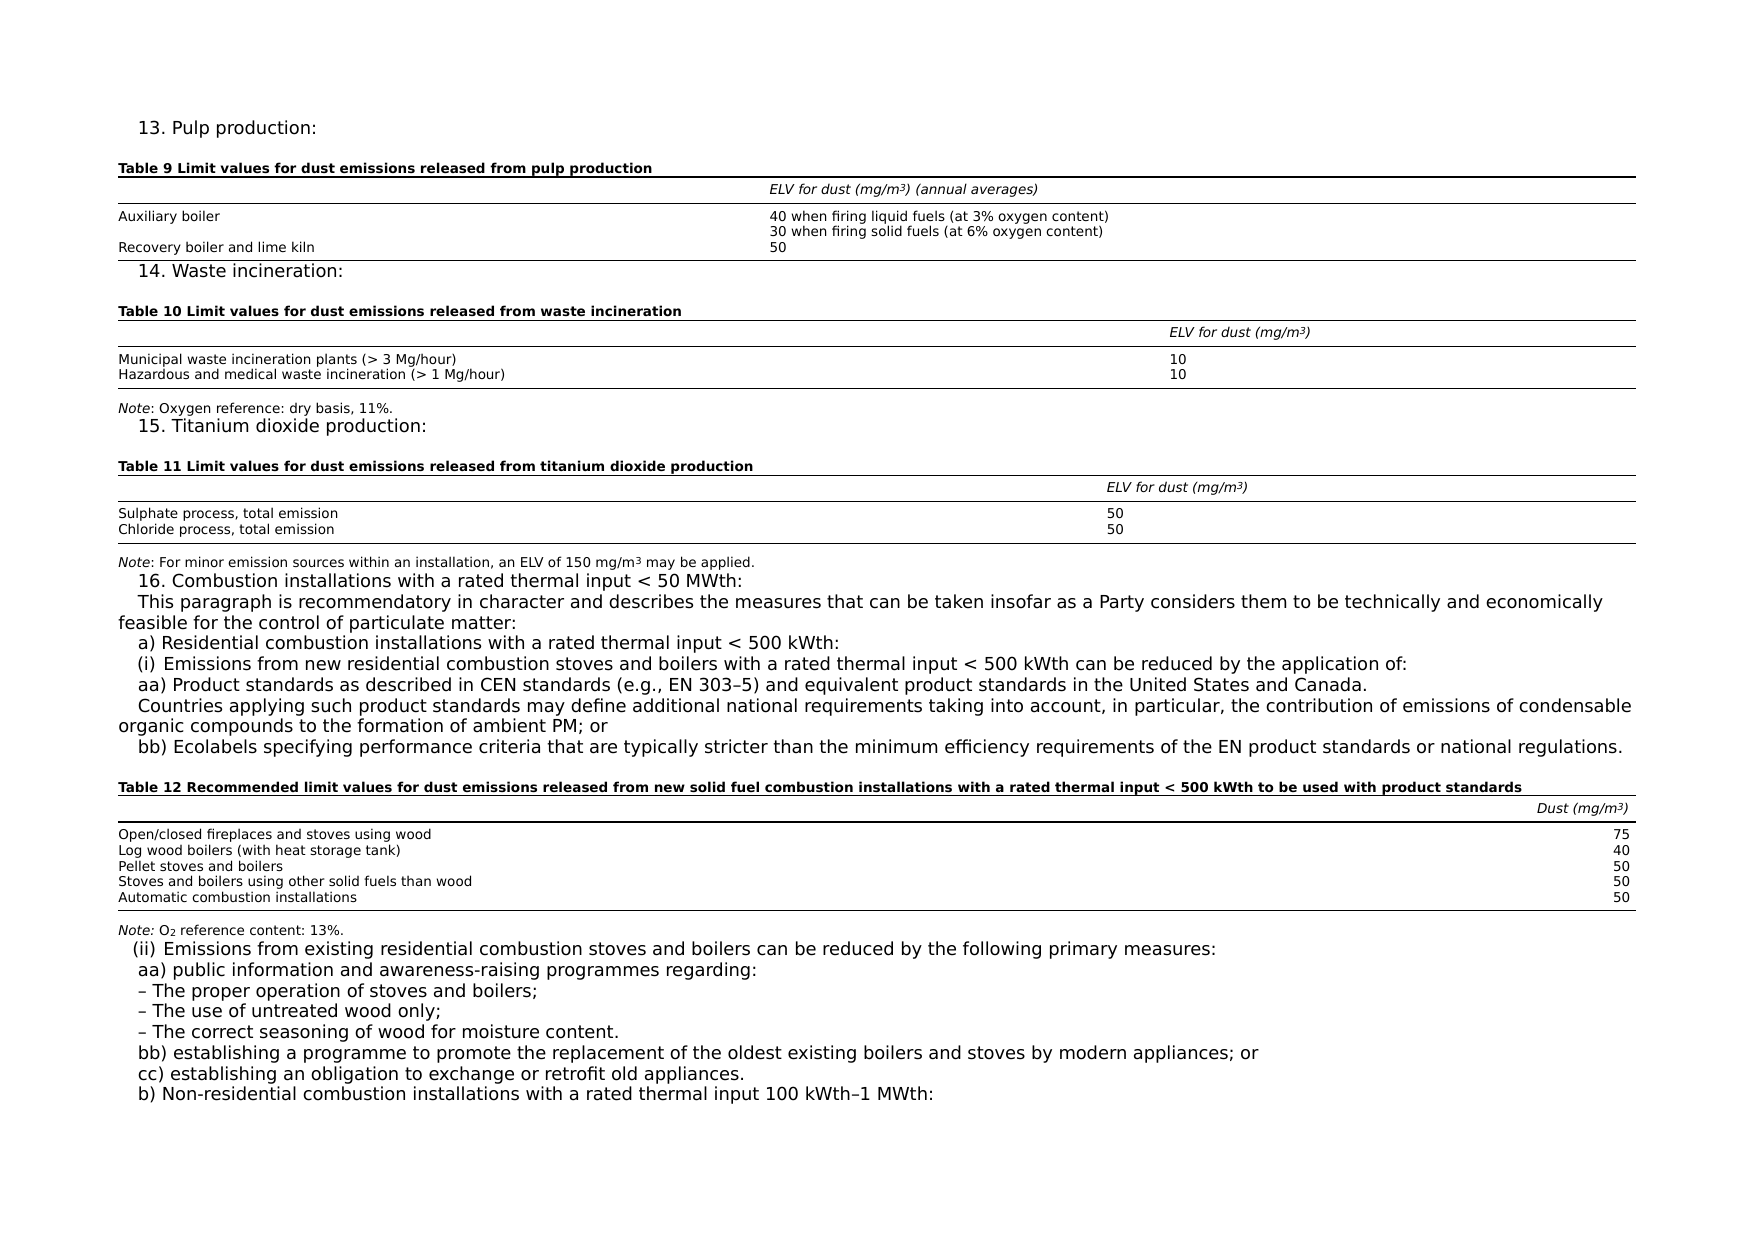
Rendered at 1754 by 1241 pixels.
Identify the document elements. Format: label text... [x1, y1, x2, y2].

text aa) Product standards as described in CEN standards (e.g., EN 303–5) and equivalent product standards in the United States and Canada. [118, 675, 1636, 695]
table_cell Note: Oxygen reference: dry basis, 11%. [118, 389, 1636, 416]
table_cell 50 [763, 240, 1636, 260]
table_cell Automatic combustion installations [118, 890, 1251, 910]
table_cell [118, 476, 1101, 501]
table_cell [118, 321, 1163, 346]
table_cell [118, 796, 1251, 821]
table_cell Open/closed fireplaces and stoves using wood [118, 823, 1251, 843]
table_cell Auxiliary boiler [118, 204, 763, 224]
table_cell Recovery boiler and lime kiln [118, 240, 763, 260]
table_cell 30 when firing solid fuels (at 6% oxygen content) [763, 224, 1636, 240]
table_cell [118, 178, 763, 203]
table_cell 40 [1251, 843, 1636, 858]
table_cell Pellet stoves and boilers [118, 859, 1251, 874]
text bb) establishing a programme to promote the replacement of the oldest existing boilers and stoves by modern appliances; or [118, 1043, 1636, 1063]
table_cell [118, 224, 763, 240]
table_cell 10 [1163, 367, 1636, 388]
text 16. Combustion installations with a rated thermal input < 50 MWth: [118, 571, 1636, 592]
text 13. Pulp production: [118, 118, 1636, 139]
table_cell 50 [1251, 859, 1636, 874]
table_cell Dust (mg/m3) [1251, 796, 1636, 821]
text Countries applying such product standards may define additional national requirements taking into account, in particular, the contribution of emissions of condensable organic compounds to the formation of ambient PM; or [118, 695, 1636, 737]
text 15. Titanium dioxide production: [118, 416, 1636, 437]
table_cell 50 [1251, 874, 1636, 890]
table_cell Hazardous and medical waste incineration (> 1 Mg/hour) [118, 367, 1163, 388]
text a) Residential combustion installations with a rated thermal input < 500 kWth: [118, 633, 1636, 654]
text This paragraph is recommendatory in character and describes the measures that can be taken insofar as a Party considers them to be technically and economically feasible for the control of particulate matter: [118, 592, 1636, 633]
text – The proper operation of stoves and boilers; [118, 980, 1636, 1001]
table_cell Chloride process, total emission [118, 522, 1101, 542]
table_cell 10 [1163, 347, 1636, 367]
table_cell Sulphate process, total emission [118, 502, 1101, 522]
table_cell ELV for dust (mg/m3) [1101, 476, 1636, 501]
table_cell Note: For minor emission sources within an installation, an ELV of 150 mg/m3 may be applied. [118, 544, 1636, 571]
table_header Table 12 Recommended limit values for dust emissions released from new solid fuel combustion installations with a rated thermal input < 500 kWth to be used with product standards [118, 780, 1636, 795]
text bb) Ecolabels specifying performance criteria that are typically stricter than the minimum efficiency requirements of the EN product standards or national regulations. [118, 737, 1636, 758]
table_cell ELV for dust (mg/m3) (annual averages) [763, 178, 1636, 203]
table_cell Municipal waste incineration plants (> 3 Mg/hour) [118, 347, 1163, 367]
text (i) Emissions from new residential combustion stoves and boilers with a rated thermal input < 500 kWth can be reduced by the application of: [118, 654, 1636, 675]
table_cell 75 [1251, 823, 1636, 843]
table_header Table 11 Limit values for dust emissions released from titanium dioxide production [118, 459, 1636, 474]
table_cell ELV for dust (mg/m3) [1163, 321, 1636, 346]
text aa) public information and awareness-raising programmes regarding: [118, 960, 1636, 980]
text – The use of untreated wood only; [118, 1001, 1636, 1022]
table_cell Stoves and boilers using other solid fuels than wood [118, 874, 1251, 890]
table_cell Note: O2 reference content: 13%. [118, 911, 1636, 939]
text b) Non-residential combustion installations with a rated thermal input 100 kWth–1 MWth: [118, 1084, 1636, 1105]
table_cell 40 when firing liquid fuels (at 3% oxygen content) [763, 204, 1636, 224]
table_cell Log wood boilers (with heat storage tank) [118, 843, 1251, 858]
text – The correct seasoning of wood for moisture content. [118, 1022, 1636, 1043]
table_header Table 9 Limit values for dust emissions released from pulp production [118, 161, 1636, 176]
text cc) establishing an obligation to exchange or retrofit old appliances. [118, 1063, 1636, 1084]
table_header Table 10 Limit values for dust emissions released from waste incineration [118, 304, 1636, 319]
text (ii) Emissions from existing residential combustion stoves and boilers can be reduced by the following primary measures: [118, 939, 1636, 960]
table_cell 50 [1251, 890, 1636, 910]
text 14. Waste incineration: [118, 261, 1636, 282]
table_cell 50 [1101, 522, 1636, 542]
table_cell 50 [1101, 502, 1636, 522]
